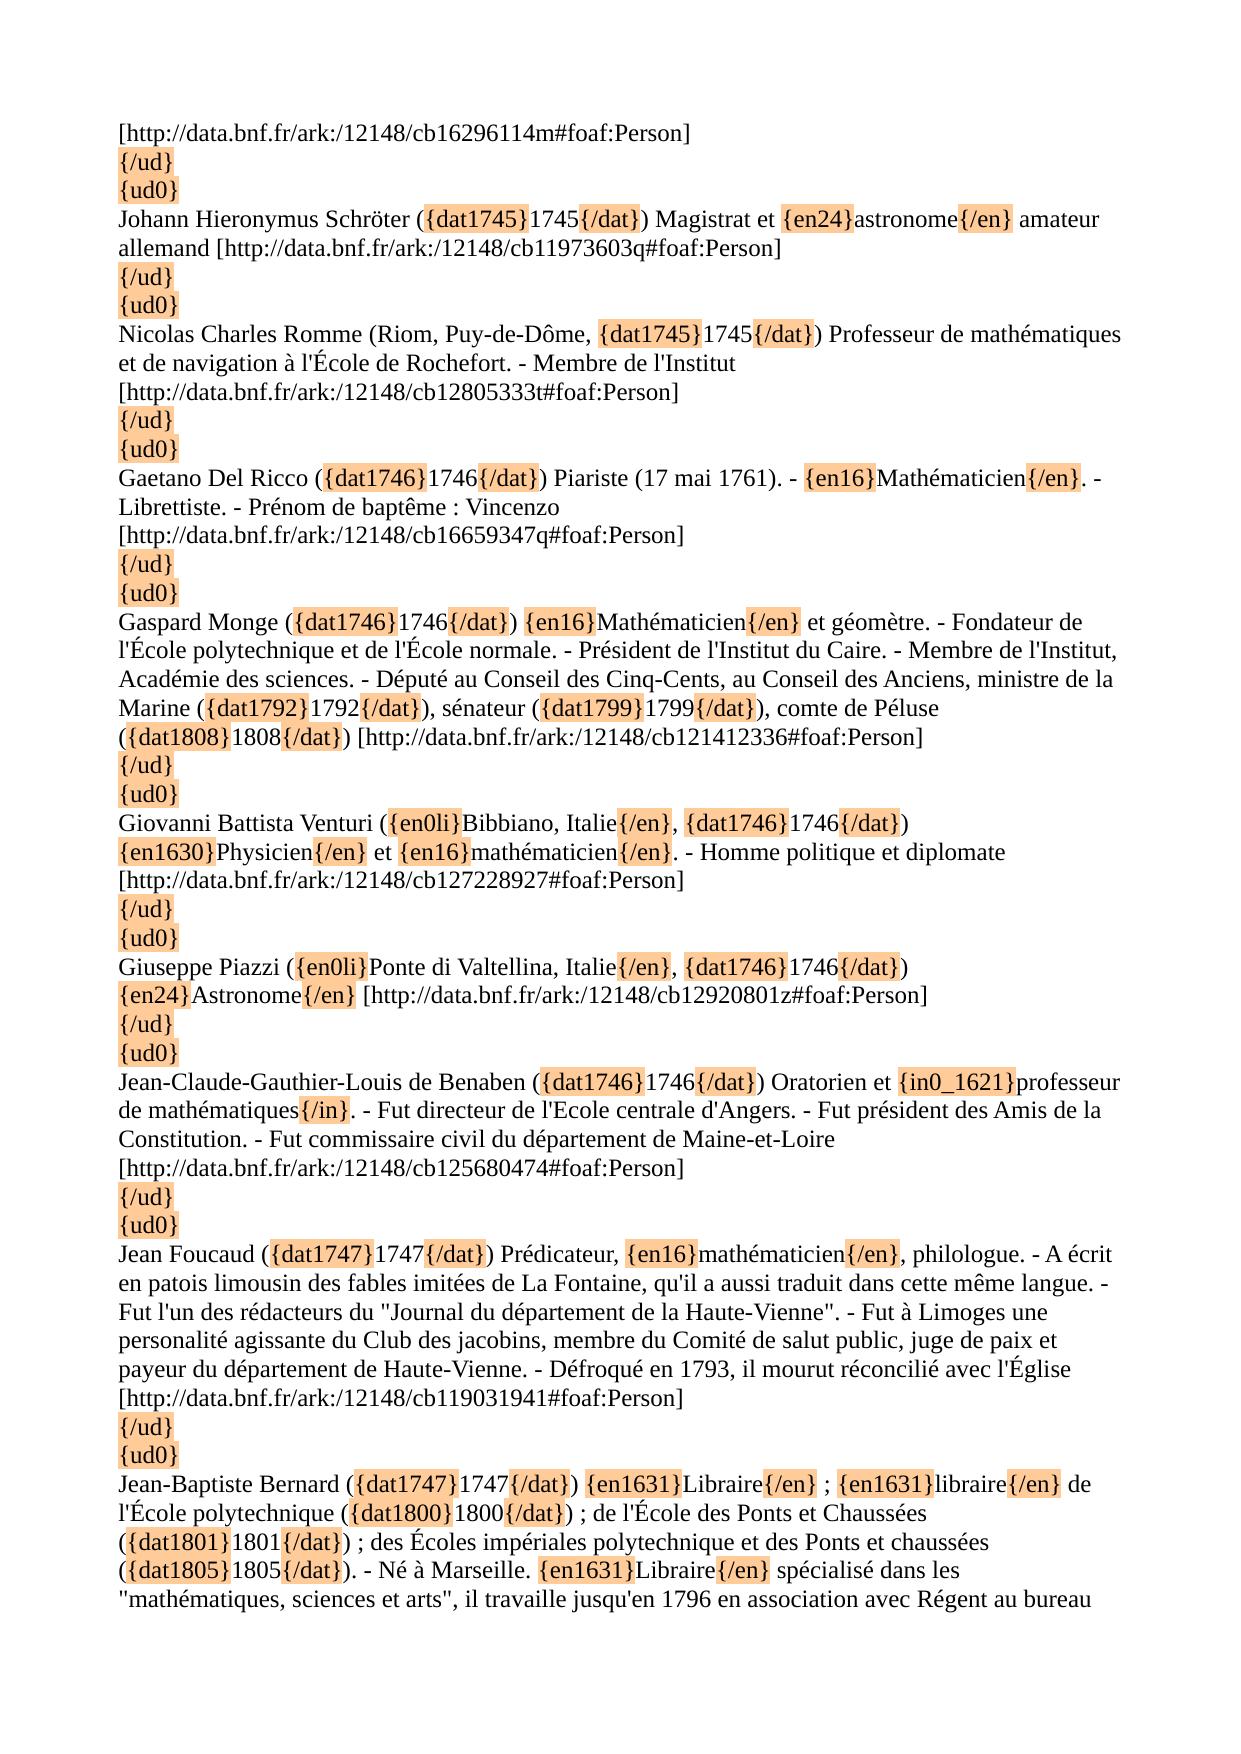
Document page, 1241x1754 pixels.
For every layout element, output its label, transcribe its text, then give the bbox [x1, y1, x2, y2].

text {/ud} [118, 1412, 1122, 1441]
text {/ud} [118, 1009, 1122, 1038]
text {ud0} [118, 923, 1122, 952]
text {ud0} [118, 434, 1122, 463]
text Johann Hieronymus Schröter ({dat1745}1745{/dat}) Magistrat et {en24}astronome{/en} amateur allemand [http://data.bnf.fr/ark:/12148/cb11973603q#foaf:Person] [118, 204, 1122, 262]
text Jean Foucaud ({dat1747}1747{/dat}) Prédicateur, {en16}mathématicien{/en}, philologue. - A écrit en patois limousin des fables imitées de La Fontaine, qu'il a aussi traduit dans cette même langue. - Fut l'un des rédacteurs du "Journal du département de la Haute-Vienne". - Fut à Limoges une personalité agissante du Club des jacobins, membre du Comité de salut public, juge de paix et payeur du département de Haute-Vienne. - Défroqué en 1793, il mourut réconcilié avec l'Église [http://data.bnf.fr/ark:/12148/cb119031941#foaf:Person] [118, 1239, 1122, 1412]
text Nicolas Charles Romme (Riom, Puy-de-Dôme, {dat1745}1745{/dat}) Professeur de mathématiques et de navigation à l'École de Rochefort. - Membre de l'Institut [http://data.bnf.fr/ark:/12148/cb12805333t#foaf:Person] [118, 319, 1122, 406]
text Jean-Claude-Gauthier-Louis de Benaben ({dat1746}1746{/dat}) Oratorien et {in0_1621}professeur de mathématiques{/in}. - Fut directeur de l'Ecole centrale d'Angers. - Fut président des Amis de la Constitution. - Fut commissaire civil du département de Maine-et-Loire [http://data.bnf.fr/ark:/12148/cb125680474#foaf:Person] [118, 1067, 1122, 1182]
text {/ud} [118, 894, 1122, 923]
text {/ud} [118, 262, 1122, 291]
text {/ud} [118, 1182, 1122, 1211]
text {ud0} [118, 779, 1122, 808]
text Jean-Baptiste Bernard ({dat1747}1747{/dat}) {en1631}Libraire{/en} ; {en1631}libraire{/en} de l'École polytechnique ({dat1800}1800{/dat}) ; de l'École des Ponts et Chaussées ({dat1801}1801{/dat}) ; des Écoles impériales polytechnique et des Ponts et chaussées ({dat1805}1805{/dat}). - Né à Marseille. {en1631}Libraire{/en} spécialisé dans les "mathématiques, sciences et arts", il travaille jusqu'en 1796 en association avec Régent au bureau [118, 1469, 1122, 1613]
text {ud0} [118, 1211, 1122, 1239]
text {ud0} [118, 1038, 1122, 1067]
text {ud0} [118, 578, 1122, 607]
text Giovanni Battista Venturi ({en0li}Bibbiano, Italie{/en}, {dat1746}1746{/dat}) {en1630}Physicien{/en} et {en16}mathématicien{/en}. - Homme politique et diplomate [http://data.bnf.fr/ark:/12148/cb127228927#foaf:Person] [118, 808, 1122, 894]
text {ud0} [118, 176, 1122, 204]
text Gaspard Monge ({dat1746}1746{/dat}) {en16}Mathématicien{/en} et géomètre. - Fondateur de l'École polytechnique et de l'École normale. - Président de l'Institut du Caire. - Membre de l'Institut, Académie des sciences. - Député au Conseil des Cinq-Cents, au Conseil des Anciens, ministre de la Marine ({dat1792}1792{/dat}), sénateur ({dat1799}1799{/dat}), comte de Péluse ({dat1808}1808{/dat}) [http://data.bnf.fr/ark:/12148/cb121412336#foaf:Person] [118, 607, 1122, 751]
text {/ud} [118, 147, 1122, 176]
text {ud0} [118, 1441, 1122, 1469]
text {/ud} [118, 751, 1122, 779]
text Giuseppe Piazzi ({en0li}Ponte di Valtellina, Italie{/en}, {dat1746}1746{/dat}) {en24}Astronome{/en} [http://data.bnf.fr/ark:/12148/cb12920801z#foaf:Person] [118, 952, 1122, 1009]
text {/ud} [118, 406, 1122, 434]
text Gaetano Del Ricco ({dat1746}1746{/dat}) Piariste (17 mai 1761). - {en16}Mathématicien{/en}. - Librettiste. - Prénom de baptême : Vincenzo [http://data.bnf.fr/ark:/12148/cb16659347q#foaf:Person] [118, 463, 1122, 549]
text {ud0} [118, 291, 1122, 319]
text [http://data.bnf.fr/ark:/12148/cb16296114m#foaf:Person] [118, 118, 1122, 147]
text {/ud} [118, 549, 1122, 578]
